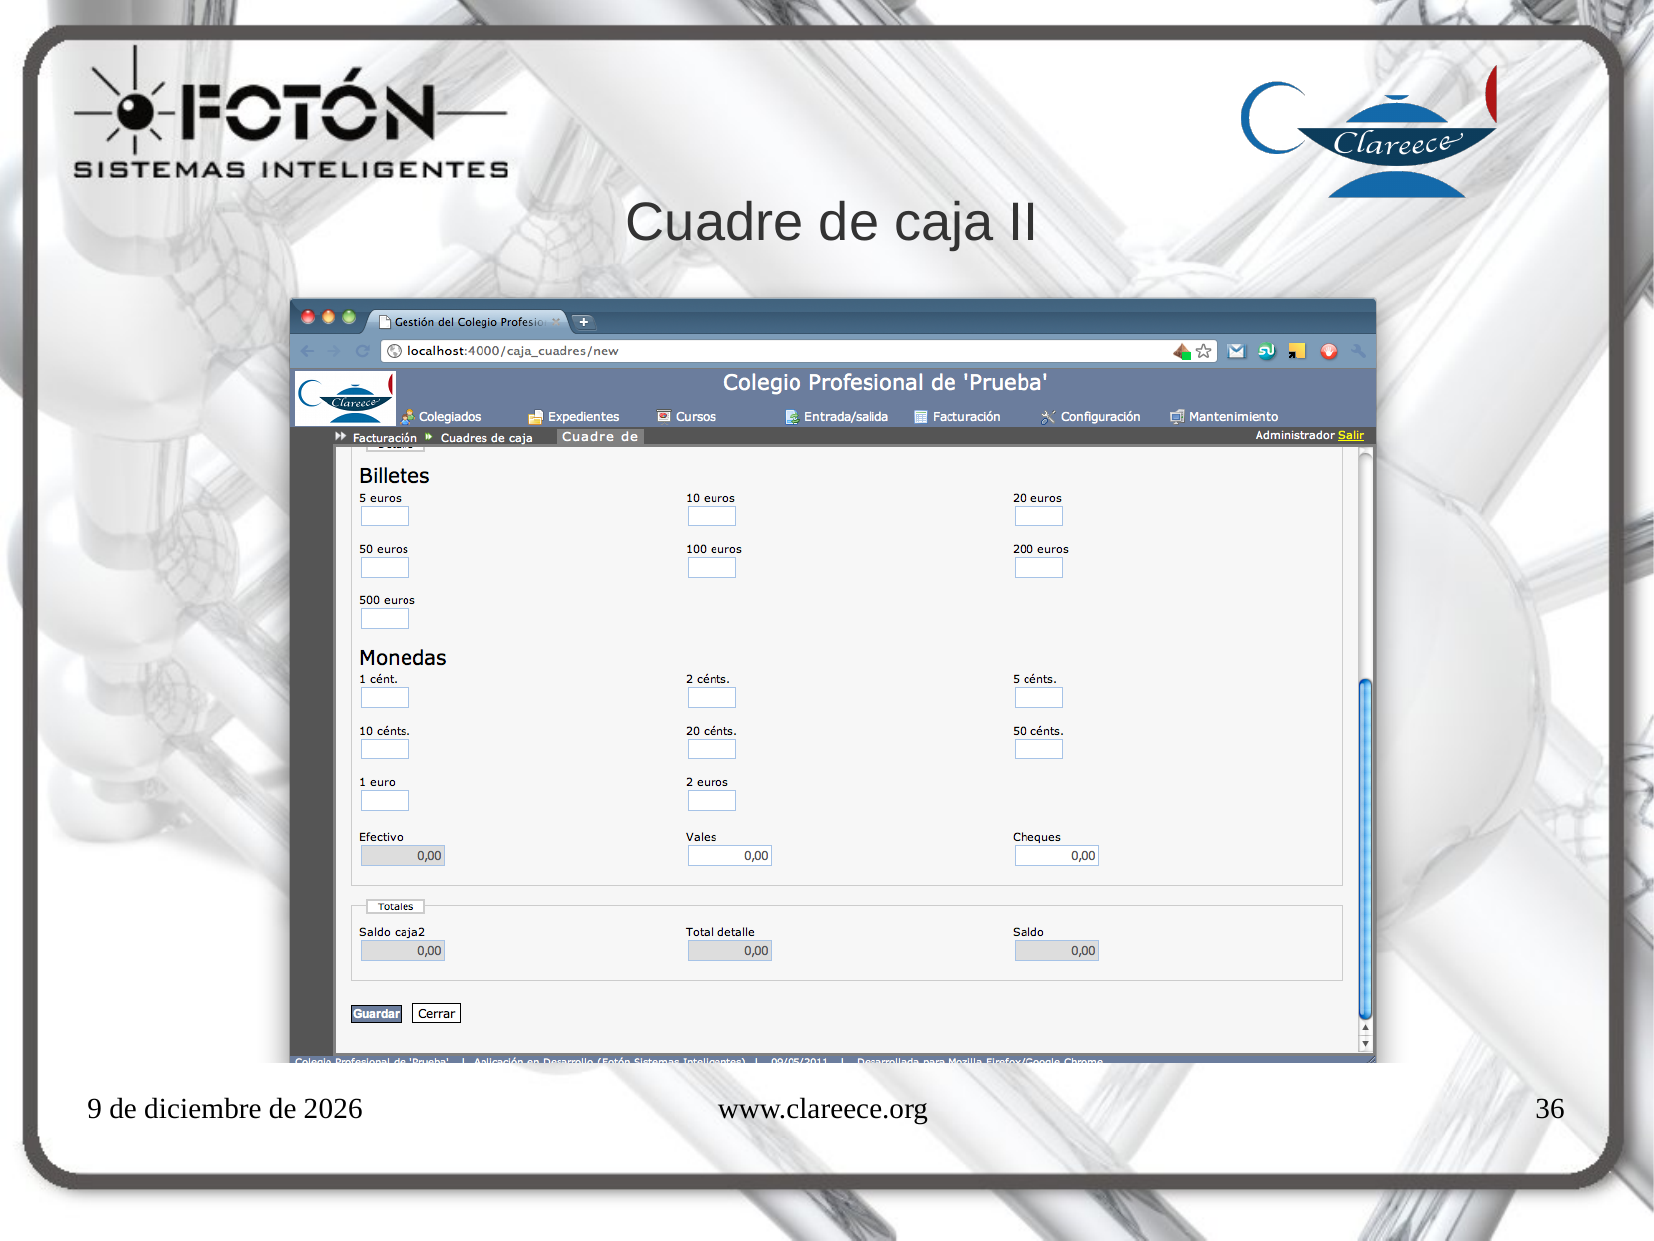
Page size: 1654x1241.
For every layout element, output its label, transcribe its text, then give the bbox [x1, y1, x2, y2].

title Cuadre de caja II [88, 177, 1577, 266]
picture [0, 0, 1654, 1241]
